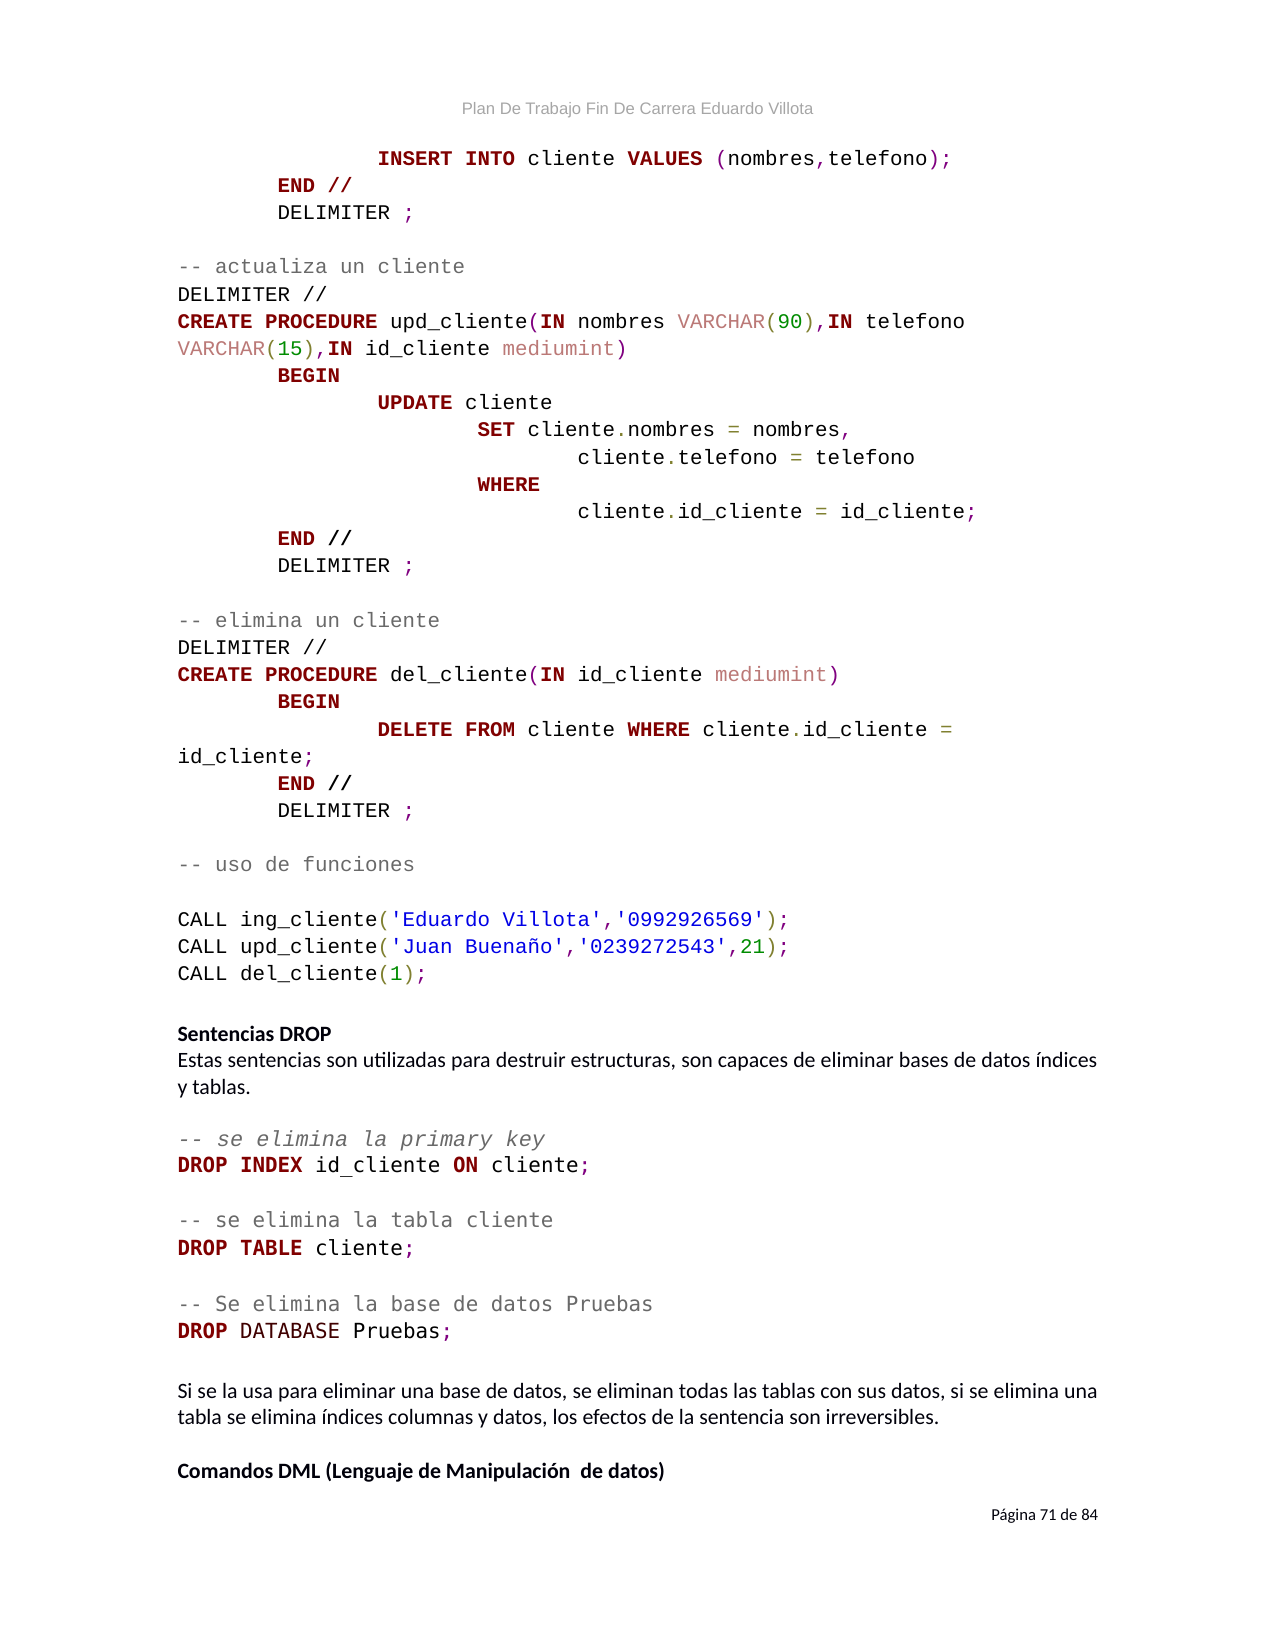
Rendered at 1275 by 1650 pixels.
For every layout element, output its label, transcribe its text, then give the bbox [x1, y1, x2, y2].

text -- uso de funciones [177, 854, 1098, 878]
text CALL ing_cliente('Eduardo Villota','0992926569'); [177, 909, 1098, 932]
text cliente.telefono = telefono [177, 447, 1098, 470]
text Si se la usa para eliminar una base de datos, se eliminan todas las tablas con sus datos, si se elimina una tabla se elimina índices columnas y datos, los efectos de la sentencia son irreversibles. [177, 1377, 1098, 1430]
text Comandos DML (Lenguaje de Manipulación de datos) [177, 1457, 1098, 1483]
text END // [177, 528, 1098, 552]
text CALL del_cliente(1); [177, 963, 1098, 987]
text -- se elimina la tabla cliente [177, 1208, 1098, 1233]
text BEGIN [177, 691, 1098, 715]
text CREATE PROCEDURE del_cliente(IN id_cliente mediumint) [177, 664, 1098, 688]
text Estas sentencias son utilizadas para destruir estructuras, son capaces de eliminar bases de datos índices y tablas. [177, 1047, 1098, 1100]
text cliente.id_cliente = id_cliente; [177, 501, 1098, 525]
text CALL upd_cliente('Juan Buenaño','0239272543',21); [177, 936, 1098, 960]
text DELIMITER ; [177, 555, 1098, 579]
text Sentencias DROP [177, 1020, 1098, 1047]
text -- se elimina la primary key [177, 1128, 1098, 1153]
text WHERE [177, 474, 1098, 497]
text DROP TABLE cliente; [177, 1236, 1098, 1260]
text UPDATE cliente [177, 392, 1098, 416]
text DELIMITER // [177, 283, 1098, 307]
text BEGIN [177, 365, 1098, 389]
text -- actualiza un cliente [177, 256, 1098, 280]
text -- Se elimina la base de datos Pruebas [177, 1292, 1098, 1316]
text DROP INDEX id_cliente ON cliente; [177, 1153, 1098, 1177]
text INSERT INTO cliente VALUES (nombres,telefono); [177, 148, 1098, 171]
text CREATE PROCEDURE upd_cliente(IN nombres VARCHAR(90),IN telefono VARCHAR(15),IN id_cliente mediumint) [177, 311, 1098, 362]
text DELIMITER // [177, 637, 1098, 661]
text DROP DATABASE Pruebas; [177, 1319, 1098, 1344]
text END // [177, 175, 1098, 198]
text DELIMITER ; [177, 800, 1098, 824]
text DELETE FROM cliente WHERE cliente.id_cliente = id_cliente; [177, 718, 1098, 769]
text DELIMITER ; [177, 202, 1098, 226]
text END // [177, 773, 1098, 797]
text SET cliente.nombres = nombres, [177, 419, 1098, 443]
text -- elimina un cliente [177, 610, 1098, 633]
